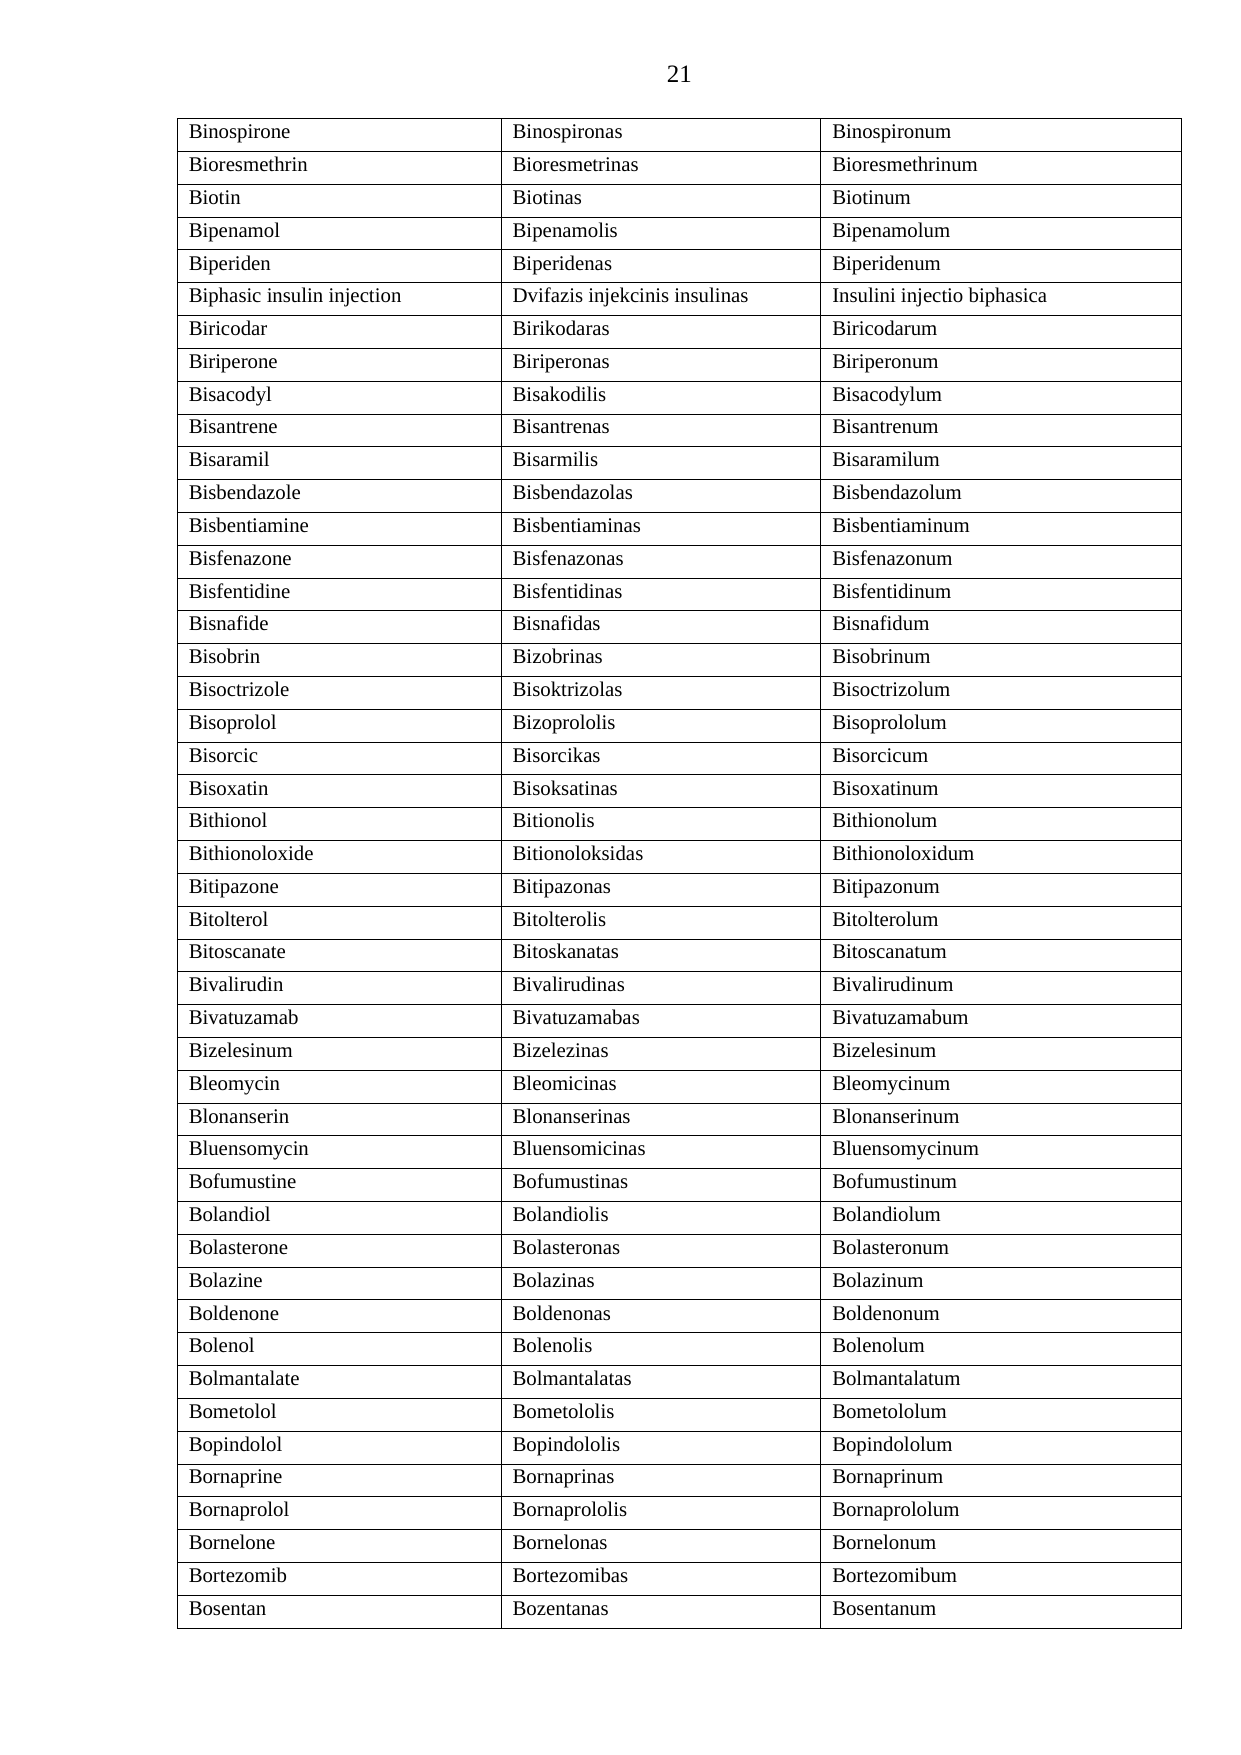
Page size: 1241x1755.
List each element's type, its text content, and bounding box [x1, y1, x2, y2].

table_cell Bisantrenas [502, 415, 820, 446]
table_cell Bometololis [502, 1399, 820, 1431]
table_cell Bipenamol [178, 218, 501, 249]
table_cell Bisantrenum [821, 415, 1181, 446]
table_cell Bolazinas [502, 1268, 820, 1299]
table_cell Bornaprinum [821, 1465, 1181, 1496]
table_cell Bolazinum [821, 1268, 1181, 1299]
table_cell Bitoscanate [178, 940, 501, 971]
table_cell Bithionoloxidum [821, 841, 1181, 873]
table_cell Bisnafidum [821, 611, 1181, 643]
table_cell Bisfentidinas [502, 579, 820, 610]
table_cell Bizelesinum [178, 1038, 501, 1070]
table_cell Bisbentiamine [178, 513, 501, 545]
table_cell Bornelonas [502, 1530, 820, 1562]
table_cell Bolmantalatas [502, 1366, 820, 1398]
table_cell Biriperonas [502, 349, 820, 381]
table_cell Bivatuzamabas [502, 1005, 820, 1037]
table_cell Bivalirudinum [821, 972, 1181, 1004]
table_cell Biperiden [178, 250, 501, 282]
table_cell Bivatuzamab [178, 1005, 501, 1037]
table_cell Bithionoloxide [178, 841, 501, 873]
table_cell Bisbendazolum [821, 480, 1181, 512]
table_cell Bleomycinum [821, 1071, 1181, 1102]
table_cell Insulini injectio biphasica [821, 283, 1181, 315]
table_cell Bornelonum [821, 1530, 1181, 1562]
table_cell Bitipazonum [821, 874, 1181, 906]
table_cell Bitipazone [178, 874, 501, 906]
table_cell Bopindolol [178, 1432, 501, 1463]
table_cell Bolazine [178, 1268, 501, 1299]
table_cell Biricodarum [821, 316, 1181, 348]
table_cell Bisobrinum [821, 644, 1181, 676]
table_cell Bisoktrizolas [502, 677, 820, 709]
table_cell Bisbendazole [178, 480, 501, 512]
table_cell Bisorcic [178, 743, 501, 774]
table_cell Bioresmethrin [178, 152, 501, 184]
table_cell Bornelone [178, 1530, 501, 1562]
table_cell Bolmantalatum [821, 1366, 1181, 1398]
table_cell Bitionoloksidas [502, 841, 820, 873]
table_cell Bisorcicum [821, 743, 1181, 774]
table_cell Bofumustine [178, 1169, 501, 1201]
table_cell Bortezomibas [502, 1563, 820, 1595]
table_cell Bopindololis [502, 1432, 820, 1463]
table_cell Biricodar [178, 316, 501, 348]
table_cell Bisbendazolas [502, 480, 820, 512]
table_cell Dvifazis injekcinis insulinas [502, 283, 820, 315]
table_cell Biotinum [821, 185, 1181, 217]
table_cell Bisfenazone [178, 546, 501, 577]
table_cell Bisantrene [178, 415, 501, 446]
table_cell Bosentan [178, 1596, 501, 1627]
table_cell Bioresmethrinum [821, 152, 1181, 184]
table_cell Bleomicinas [502, 1071, 820, 1102]
table_cell Boldenone [178, 1300, 501, 1332]
table_cell Bofumustinum [821, 1169, 1181, 1201]
table_cell Bisoksatinas [502, 775, 820, 807]
table_cell Bisfentidine [178, 579, 501, 610]
table_cell Bometolol [178, 1399, 501, 1431]
table_cell Bisoprololum [821, 710, 1181, 742]
table_cell Bolasteronas [502, 1235, 820, 1267]
table_cell Bitipazonas [502, 874, 820, 906]
table_cell Bisfenazonas [502, 546, 820, 577]
table_cell Blonanserinas [502, 1104, 820, 1135]
table_cell Bisoprolol [178, 710, 501, 742]
table_cell Bleomycin [178, 1071, 501, 1102]
table_cell Bluensomycin [178, 1136, 501, 1168]
table_cell Bisnafidas [502, 611, 820, 643]
table_cell Bipenamolis [502, 218, 820, 249]
table_cell Bithionolum [821, 808, 1181, 840]
table_cell Bizelesinum [821, 1038, 1181, 1070]
table_cell Boldenonum [821, 1300, 1181, 1332]
table_cell Bisacodylum [821, 382, 1181, 413]
table_cell Bluensomycinum [821, 1136, 1181, 1168]
table_cell Bivatuzamabum [821, 1005, 1181, 1037]
table_cell Bivalirudinas [502, 972, 820, 1004]
table_cell Biotinas [502, 185, 820, 217]
table_cell Bisobrin [178, 644, 501, 676]
table_cell Bivalirudin [178, 972, 501, 1004]
table_cell Bozentanas [502, 1596, 820, 1627]
table_cell Birikodaras [502, 316, 820, 348]
table_cell Bitolterol [178, 907, 501, 938]
table_cell Bizelezinas [502, 1038, 820, 1070]
table_cell Bitionolis [502, 808, 820, 840]
table_cell Bitoscanatum [821, 940, 1181, 971]
table_cell Bizoprololis [502, 710, 820, 742]
table_cell Bolandiolis [502, 1202, 820, 1234]
table_cell Biriperonum [821, 349, 1181, 381]
table_cell Bometololum [821, 1399, 1181, 1431]
table_cell Binospironas [502, 119, 820, 151]
table_cell Bluensomicinas [502, 1136, 820, 1168]
table_cell Bolandiolum [821, 1202, 1181, 1234]
table_cell Bortezomibum [821, 1563, 1181, 1595]
table_cell Bosentanum [821, 1596, 1181, 1627]
table_cell Bornaprolol [178, 1497, 501, 1529]
table_cell Bisoctrizole [178, 677, 501, 709]
table_cell Bioresmetrinas [502, 152, 820, 184]
table_cell Blonanserinum [821, 1104, 1181, 1135]
table_cell Bortezomib [178, 1563, 501, 1595]
table_cell Bisoxatin [178, 775, 501, 807]
table_cell Biperidenas [502, 250, 820, 282]
table_cell Bisbentiaminum [821, 513, 1181, 545]
table_cell Bisfentidinum [821, 579, 1181, 610]
table_cell Bitolterolis [502, 907, 820, 938]
table_cell Bornaprinas [502, 1465, 820, 1496]
table_cell Bolasterone [178, 1235, 501, 1267]
table_cell Biotin [178, 185, 501, 217]
table_cell Bisakodilis [502, 382, 820, 413]
table_cell Binospirone [178, 119, 501, 151]
table_cell Bofumustinas [502, 1169, 820, 1201]
table_cell Bolasteronum [821, 1235, 1181, 1267]
table_cell Bisorcikas [502, 743, 820, 774]
table_cell Bornaprololum [821, 1497, 1181, 1529]
table_cell Bolmantalate [178, 1366, 501, 1398]
table_cell Bisfenazonum [821, 546, 1181, 577]
table_cell Boldenonas [502, 1300, 820, 1332]
table_cell Biriperone [178, 349, 501, 381]
table_cell Biphasic insulin injection [178, 283, 501, 315]
table_cell Bitolterolum [821, 907, 1181, 938]
table_cell Bitoskanatas [502, 940, 820, 971]
table_cell Binospironum [821, 119, 1181, 151]
table_cell Bisarmilis [502, 447, 820, 479]
table_cell Bizobrinas [502, 644, 820, 676]
table_cell Bisaramilum [821, 447, 1181, 479]
table_cell Bolandiol [178, 1202, 501, 1234]
table_cell Bisnafide [178, 611, 501, 643]
table_cell Bornaprololis [502, 1497, 820, 1529]
table_cell Bisaramil [178, 447, 501, 479]
table_cell Bisoxatinum [821, 775, 1181, 807]
table_cell Bisacodyl [178, 382, 501, 413]
table_cell Bopindololum [821, 1432, 1181, 1463]
table_cell Bolenol [178, 1333, 501, 1365]
table_cell Bithionol [178, 808, 501, 840]
table_cell Biperidenum [821, 250, 1181, 282]
table_cell Bornaprine [178, 1465, 501, 1496]
table_cell Bolenolum [821, 1333, 1181, 1365]
table_cell Bisoctrizolum [821, 677, 1181, 709]
table_cell Bolenolis [502, 1333, 820, 1365]
table_cell Blonanserin [178, 1104, 501, 1135]
table_cell Bipenamolum [821, 218, 1181, 249]
table_cell Bisbentiaminas [502, 513, 820, 545]
